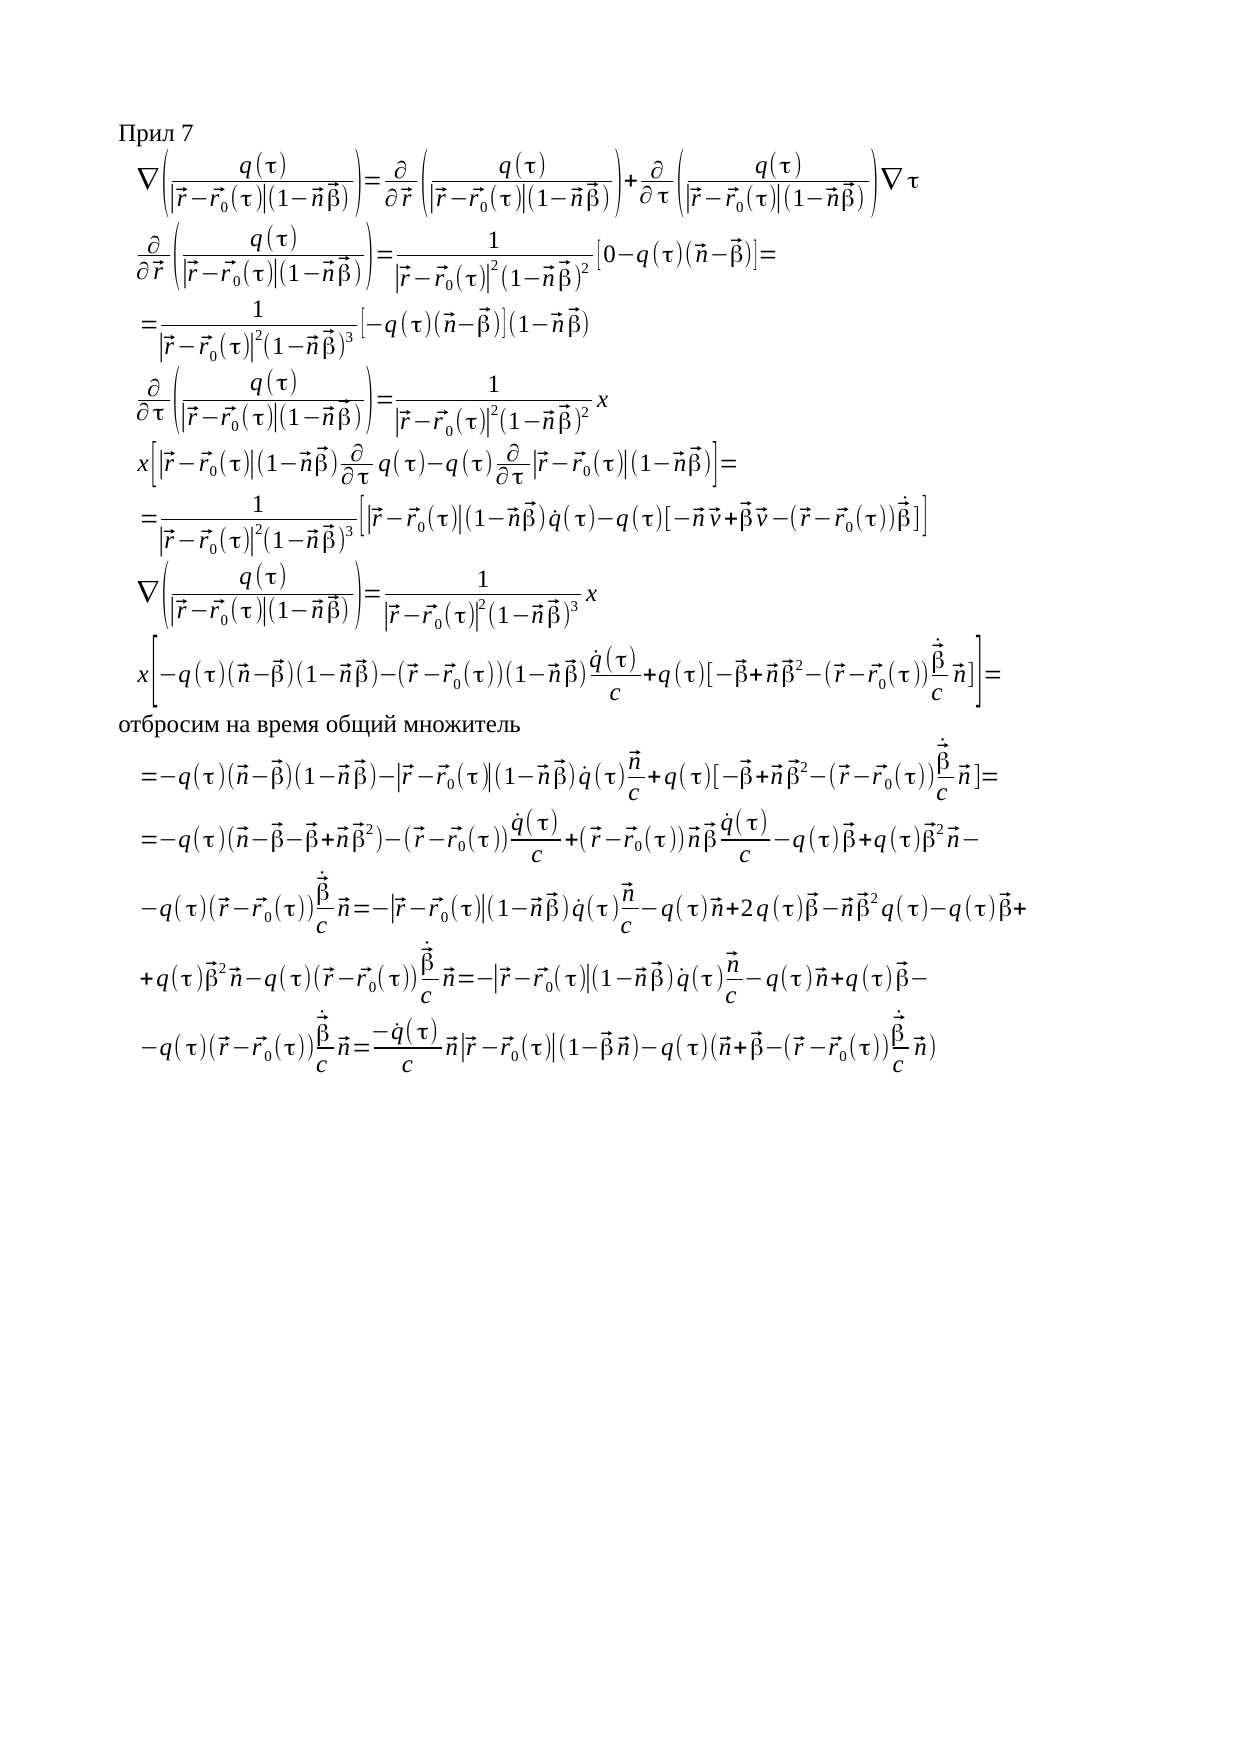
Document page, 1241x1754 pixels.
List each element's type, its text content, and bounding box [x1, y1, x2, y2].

text отбросим на время общий множитель [118, 709, 1122, 738]
text Прил 7 [118, 118, 1122, 147]
